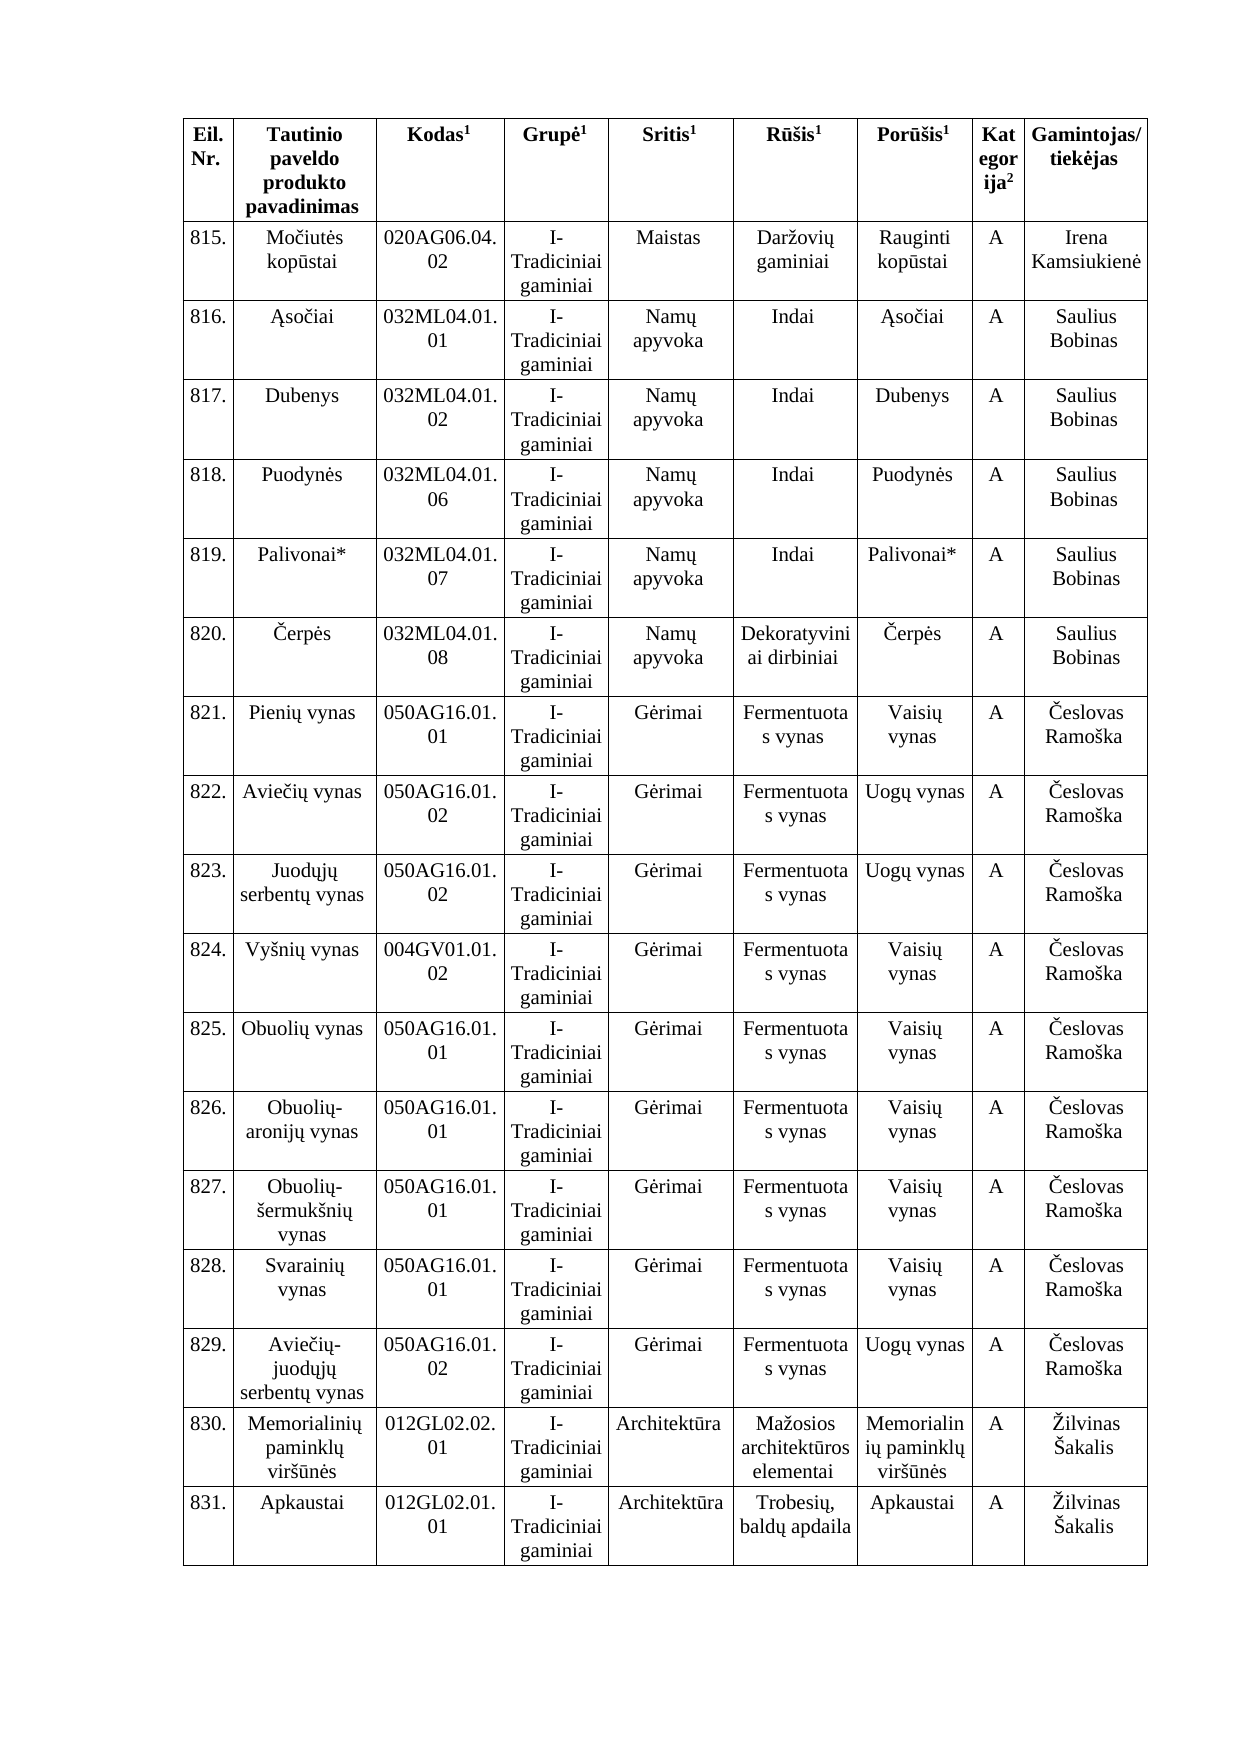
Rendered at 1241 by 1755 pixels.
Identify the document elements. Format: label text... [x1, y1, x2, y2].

table_cell Vaisių vynas [858, 697, 972, 775]
table_cell 012GL02.01.01 [377, 1487, 504, 1565]
table_cell Juodųjų serbentų vynas [234, 855, 376, 933]
table_cell Dubenys [234, 380, 376, 458]
table_cell Pienių vynas [234, 697, 376, 775]
table_cell Dubenys [858, 380, 972, 458]
table_cell Puodynės [858, 460, 972, 537]
table_cell I-Tradiciniai gaminiai [505, 460, 608, 537]
table_cell Indai [734, 460, 857, 537]
table_cell Gėrimai [609, 1171, 733, 1249]
table_cell A [973, 1329, 1024, 1407]
table_cell 032ML04.01.02 [377, 380, 504, 458]
table_cell 032ML04.01.08 [377, 618, 504, 696]
table_cell 831. [184, 1487, 233, 1565]
table_header Kodas1 [377, 119, 504, 221]
table_cell 821. [184, 697, 233, 775]
table_cell Dekoratyviniai dirbiniai [734, 618, 857, 696]
table_cell Saulius Bobinas [1025, 301, 1147, 379]
table_header Kategorija2 [973, 119, 1024, 221]
table_cell Žilvinas Šakalis [1025, 1487, 1147, 1565]
table_cell Namų apyvoka [609, 380, 733, 458]
table_cell Vaisių vynas [858, 1013, 972, 1091]
table_cell Močiutės kopūstai [234, 222, 376, 300]
table_cell Gėrimai [609, 1329, 733, 1407]
table_cell 050AG16.01.01 [377, 1092, 504, 1170]
table_cell I-Tradiciniai gaminiai [505, 1329, 608, 1407]
table_cell 032ML04.01.01 [377, 301, 504, 379]
table_cell Čerpės [234, 618, 376, 696]
table_cell Aviečių-juodųjų serbentų vynas [234, 1329, 376, 1407]
table_cell I-Tradiciniai gaminiai [505, 1250, 608, 1328]
table_cell 823. [184, 855, 233, 933]
table_cell Česlovas Ramoška [1025, 855, 1147, 933]
table_cell Indai [734, 539, 857, 617]
table_cell 032ML04.01.07 [377, 539, 504, 617]
table_cell 815. [184, 222, 233, 300]
table_cell 004GV01.01.02 [377, 934, 504, 1012]
table_cell Fermentuotas vynas [734, 1013, 857, 1091]
table_cell Vaisių vynas [858, 1092, 972, 1170]
table_cell Saulius Bobinas [1025, 380, 1147, 458]
table_cell Fermentuotas vynas [734, 697, 857, 775]
table_cell A [973, 460, 1024, 537]
table_cell Česlovas Ramoška [1025, 934, 1147, 1012]
table_cell I-Tradiciniai gaminiai [505, 1408, 608, 1486]
table_cell A [973, 539, 1024, 617]
table_cell I-Tradiciniai gaminiai [505, 1171, 608, 1249]
table_cell Namų apyvoka [609, 301, 733, 379]
table_cell Gėrimai [609, 1092, 733, 1170]
table_cell Palivonai* [858, 539, 972, 617]
table_cell Fermentuotas vynas [734, 1329, 857, 1407]
table_cell I-Tradiciniai gaminiai [505, 539, 608, 617]
table_cell I-Tradiciniai gaminiai [505, 380, 608, 458]
table_cell I-Tradiciniai gaminiai [505, 222, 608, 300]
table_cell I-Tradiciniai gaminiai [505, 1092, 608, 1170]
table_cell 050AG16.01.01 [377, 697, 504, 775]
table_cell A [973, 301, 1024, 379]
table_cell Ąsočiai [858, 301, 972, 379]
table_cell Gėrimai [609, 934, 733, 1012]
table_cell A [973, 618, 1024, 696]
table_cell Saulius Bobinas [1025, 618, 1147, 696]
table_cell A [973, 934, 1024, 1012]
table_cell Rauginti kopūstai [858, 222, 972, 300]
table_cell 050AG16.01.01 [377, 1250, 504, 1328]
table_cell Vaisių vynas [858, 934, 972, 1012]
table_cell Saulius Bobinas [1025, 539, 1147, 617]
table_cell A [973, 1013, 1024, 1091]
table_cell 020AG06.04.02 [377, 222, 504, 300]
table_cell Obuolių-aronijų vynas [234, 1092, 376, 1170]
table_cell A [973, 855, 1024, 933]
table_cell Žilvinas Šakalis [1025, 1408, 1147, 1486]
table_cell 826. [184, 1092, 233, 1170]
table_cell Svarainių vynas [234, 1250, 376, 1328]
table_cell I-Tradiciniai gaminiai [505, 301, 608, 379]
table_cell I-Tradiciniai gaminiai [505, 1487, 608, 1565]
table_cell 818. [184, 460, 233, 537]
table_cell 819. [184, 539, 233, 617]
table_cell 828. [184, 1250, 233, 1328]
table_cell 050AG16.01.01 [377, 1013, 504, 1091]
table_cell Aviečių vynas [234, 776, 376, 854]
table_cell Obuolių-šermukšnių vynas [234, 1171, 376, 1249]
table_cell A [973, 776, 1024, 854]
table_header Eil. Nr. [184, 119, 233, 221]
table_cell Česlovas Ramoška [1025, 1329, 1147, 1407]
table_cell Česlovas Ramoška [1025, 1171, 1147, 1249]
table_cell Fermentuotas vynas [734, 855, 857, 933]
table_cell Apkaustai [234, 1487, 376, 1565]
table_cell A [973, 1092, 1024, 1170]
table_cell Gėrimai [609, 855, 733, 933]
table_cell Daržovių gaminiai [734, 222, 857, 300]
table_cell 816. [184, 301, 233, 379]
table_cell Gėrimai [609, 1250, 733, 1328]
table_cell Uogų vynas [858, 1329, 972, 1407]
table_cell A [973, 1171, 1024, 1249]
table_cell Vyšnių vynas [234, 934, 376, 1012]
table_cell A [973, 1487, 1024, 1565]
table_cell Puodynės [234, 460, 376, 537]
table_cell Trobesių, baldų apdaila [734, 1487, 857, 1565]
table_cell Namų apyvoka [609, 618, 733, 696]
table_cell Ąsočiai [234, 301, 376, 379]
table_cell Česlovas Ramoška [1025, 1092, 1147, 1170]
table_cell Gėrimai [609, 776, 733, 854]
table_cell A [973, 697, 1024, 775]
table_cell Memorialinių paminklų viršūnės [858, 1408, 972, 1486]
table_cell I-Tradiciniai gaminiai [505, 776, 608, 854]
table_cell Gėrimai [609, 1013, 733, 1091]
table_header Tautinio paveldo produkto pavadinimas [234, 119, 376, 221]
table_cell A [973, 380, 1024, 458]
table_header Grupė1 [505, 119, 608, 221]
table_cell Namų apyvoka [609, 460, 733, 537]
table_cell 050AG16.01.02 [377, 776, 504, 854]
table_cell Vaisių vynas [858, 1250, 972, 1328]
table_cell Apkaustai [858, 1487, 972, 1565]
table_cell Fermentuotas vynas [734, 776, 857, 854]
table_cell Česlovas Ramoška [1025, 1250, 1147, 1328]
table_cell Saulius Bobinas [1025, 460, 1147, 537]
table_cell 825. [184, 1013, 233, 1091]
table_cell Uogų vynas [858, 776, 972, 854]
table_header Rūšis1 [734, 119, 857, 221]
table_header Porūšis1 [858, 119, 972, 221]
table_cell 820. [184, 618, 233, 696]
table_cell Fermentuotas vynas [734, 1250, 857, 1328]
table_cell 827. [184, 1171, 233, 1249]
table_cell 032ML04.01.06 [377, 460, 504, 537]
table_cell 050AG16.01.02 [377, 1329, 504, 1407]
table_cell I-Tradiciniai gaminiai [505, 934, 608, 1012]
table_cell 822. [184, 776, 233, 854]
table_header Gamintojas/ tiekėjas [1025, 119, 1147, 221]
table_cell 050AG16.01.01 [377, 1171, 504, 1249]
table_cell Namų apyvoka [609, 539, 733, 617]
table_cell Mažosios architektūros elementai [734, 1408, 857, 1486]
table_cell I-Tradiciniai gaminiai [505, 618, 608, 696]
table_cell I-Tradiciniai gaminiai [505, 697, 608, 775]
table_cell Česlovas Ramoška [1025, 776, 1147, 854]
table_cell Irena Kamsiukienė [1025, 222, 1147, 300]
table_cell 817. [184, 380, 233, 458]
table_cell 830. [184, 1408, 233, 1486]
table_cell Fermentuotas vynas [734, 1171, 857, 1249]
table_cell 829. [184, 1329, 233, 1407]
table_cell 050AG16.01.02 [377, 855, 504, 933]
table_cell Indai [734, 301, 857, 379]
table_cell Vaisių vynas [858, 1171, 972, 1249]
table_cell Maistas [609, 222, 733, 300]
table_cell Gėrimai [609, 697, 733, 775]
table_cell Indai [734, 380, 857, 458]
table_cell Uogų vynas [858, 855, 972, 933]
table_cell I-Tradiciniai gaminiai [505, 855, 608, 933]
table_cell Palivonai* [234, 539, 376, 617]
table_cell Memorialinių paminklų viršūnės [234, 1408, 376, 1486]
table_cell Architektūra [609, 1487, 733, 1565]
table_cell Česlovas Ramoška [1025, 1013, 1147, 1091]
table_cell A [973, 222, 1024, 300]
table_cell Čerpės [858, 618, 972, 696]
table_cell 824. [184, 934, 233, 1012]
table_cell Česlovas Ramoška [1025, 697, 1147, 775]
table_cell 012GL02.02.01 [377, 1408, 504, 1486]
table_cell A [973, 1250, 1024, 1328]
table_header Sritis1 [609, 119, 733, 221]
table_cell Fermentuotas vynas [734, 1092, 857, 1170]
table_cell Architektūra [609, 1408, 733, 1486]
table_cell A [973, 1408, 1024, 1486]
table_cell I-Tradiciniai gaminiai [505, 1013, 608, 1091]
table_cell Fermentuotas vynas [734, 934, 857, 1012]
table_cell Obuolių vynas [234, 1013, 376, 1091]
